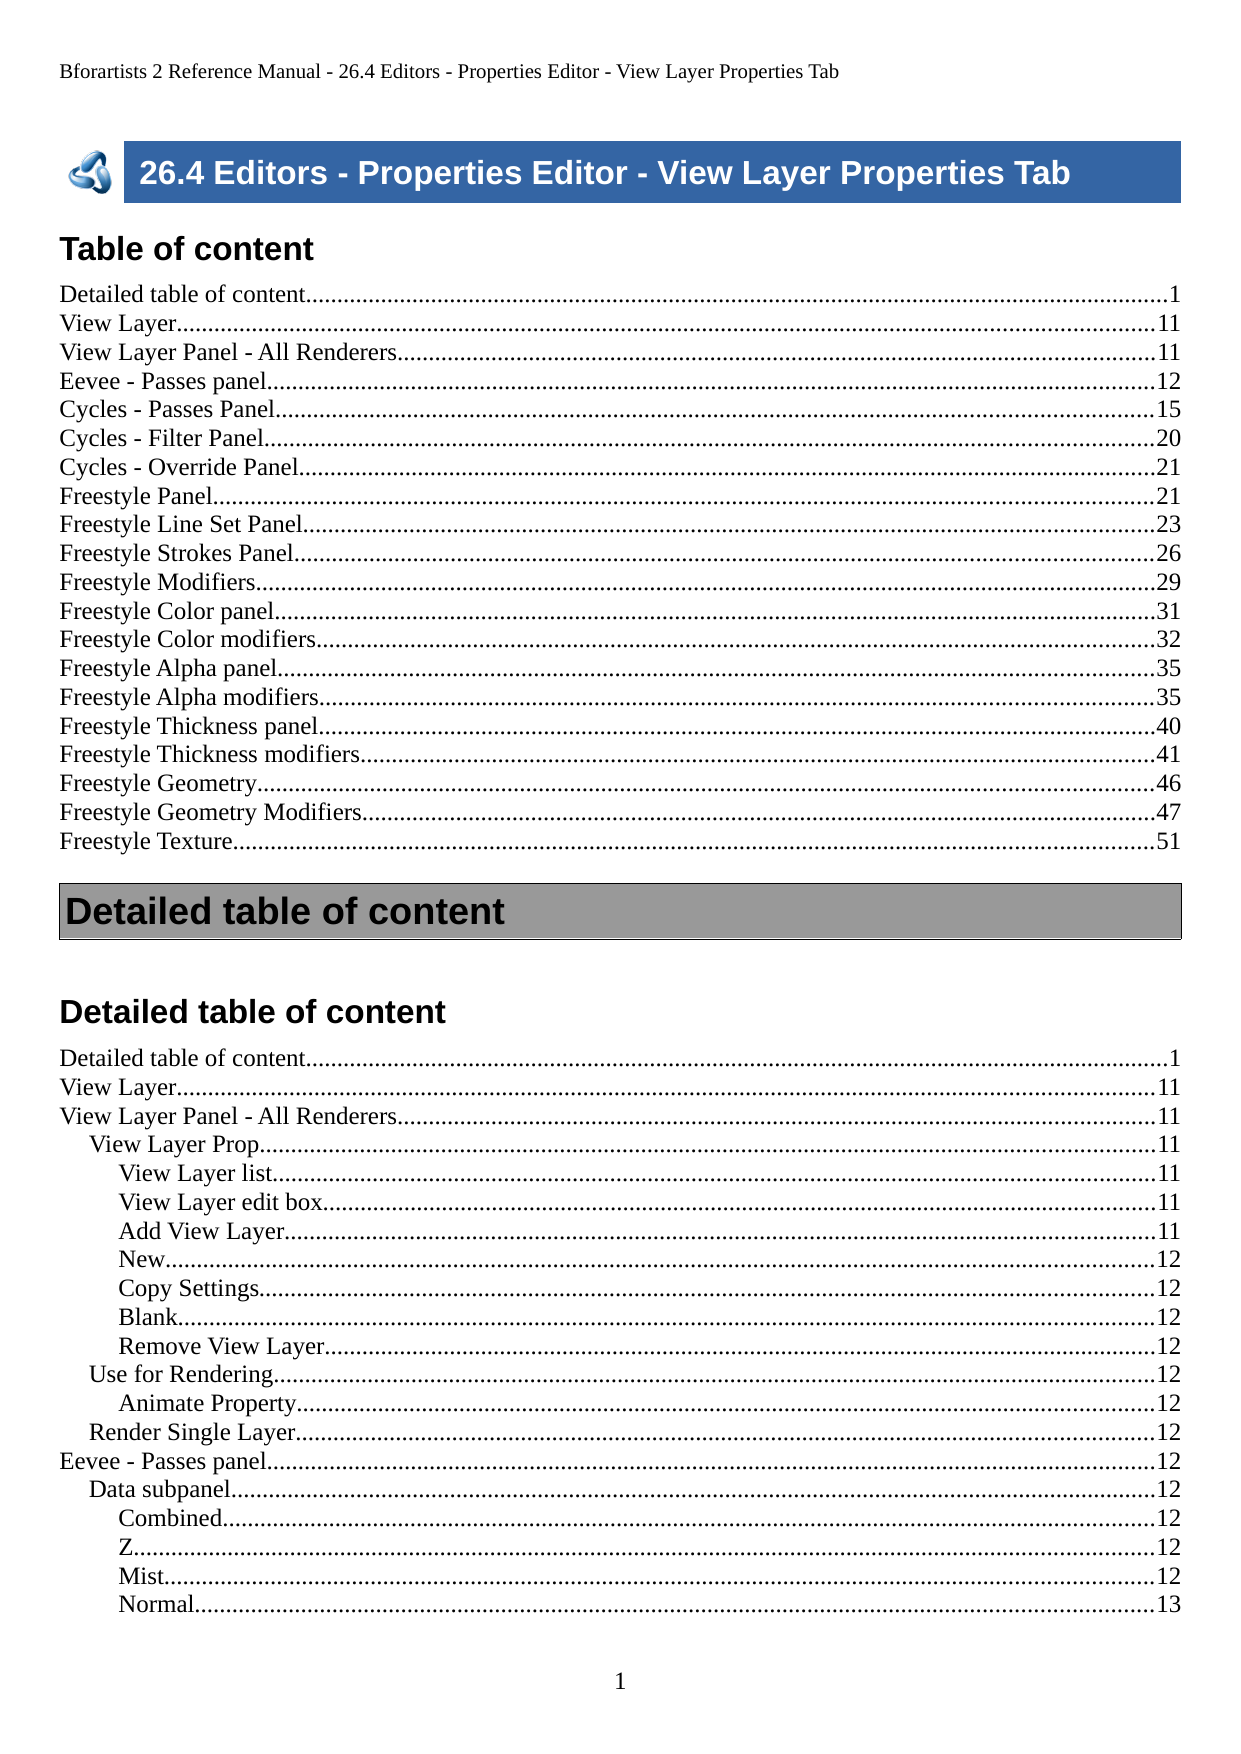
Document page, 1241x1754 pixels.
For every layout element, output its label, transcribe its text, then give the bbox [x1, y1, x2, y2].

text Freestyle Thickness modifiers 41 [59, 739, 1181, 768]
subtitle Table of content [59, 228, 1181, 267]
text View Layer list 11 [118, 1158, 1181, 1187]
text Combined 12 [118, 1503, 1181, 1532]
text Freestyle Geometry Modifiers 47 [59, 797, 1181, 826]
text Detailed table of content 1 [59, 1043, 1181, 1072]
text Blank 12 [118, 1302, 1181, 1331]
text View Layer 11 [59, 1072, 1181, 1101]
text Remove View Layer 12 [118, 1331, 1181, 1359]
text Freestyle Panel 21 [59, 481, 1181, 509]
text Freestyle Strokes Panel 26 [59, 538, 1181, 567]
text Data subpanel 12 [88, 1474, 1181, 1503]
subtitle Detailed table of content [59, 992, 1181, 1031]
text Add View Layer 11 [118, 1216, 1181, 1244]
text Cycles - Filter Panel 20 [59, 423, 1181, 452]
text Freestyle Modifiers 29 [59, 567, 1181, 596]
text Use for Rendering 12 [88, 1359, 1181, 1388]
text Freestyle Line Set Panel 23 [59, 509, 1181, 538]
text Z 12 [118, 1532, 1181, 1561]
text Freestyle Alpha modifiers 35 [59, 682, 1181, 711]
text Copy Settings 12 [118, 1273, 1181, 1302]
text Render Single Layer 12 [88, 1417, 1181, 1446]
text View Layer edit box 11 [118, 1187, 1181, 1216]
table_header Detailed table of content [60, 884, 1181, 938]
picture [65, 147, 114, 197]
text View Layer Prop 11 [88, 1129, 1181, 1158]
text Freestyle Color modifiers 32 [59, 624, 1181, 653]
text Cycles - Override Panel 21 [59, 452, 1181, 481]
table_header [59, 141, 124, 203]
text Detailed table of content 1 [59, 279, 1181, 308]
text Freestyle Alpha panel 35 [59, 653, 1181, 682]
text Freestyle Texture 51 [59, 826, 1181, 854]
text Eevee - Passes panel 12 [59, 1446, 1181, 1474]
text View Layer 11 [59, 308, 1181, 337]
text Normal 13 [118, 1589, 1181, 1618]
text View Layer Panel - All Renderers 11 [59, 1101, 1181, 1129]
text Freestyle Geometry 46 [59, 768, 1181, 797]
text Mist 12 [118, 1561, 1181, 1589]
text Eevee - Passes panel 12 [59, 366, 1181, 394]
text Cycles - Passes Panel 15 [59, 394, 1181, 423]
text Freestyle Thickness panel 40 [59, 711, 1181, 739]
table_header 26.4 Editors - Properties Editor - View Layer Properties Tab [124, 141, 1181, 203]
text New 12 [118, 1244, 1181, 1273]
text Freestyle Color panel 31 [59, 596, 1181, 624]
text Animate Property 12 [118, 1388, 1181, 1417]
text View Layer Panel - All Renderers 11 [59, 337, 1181, 366]
